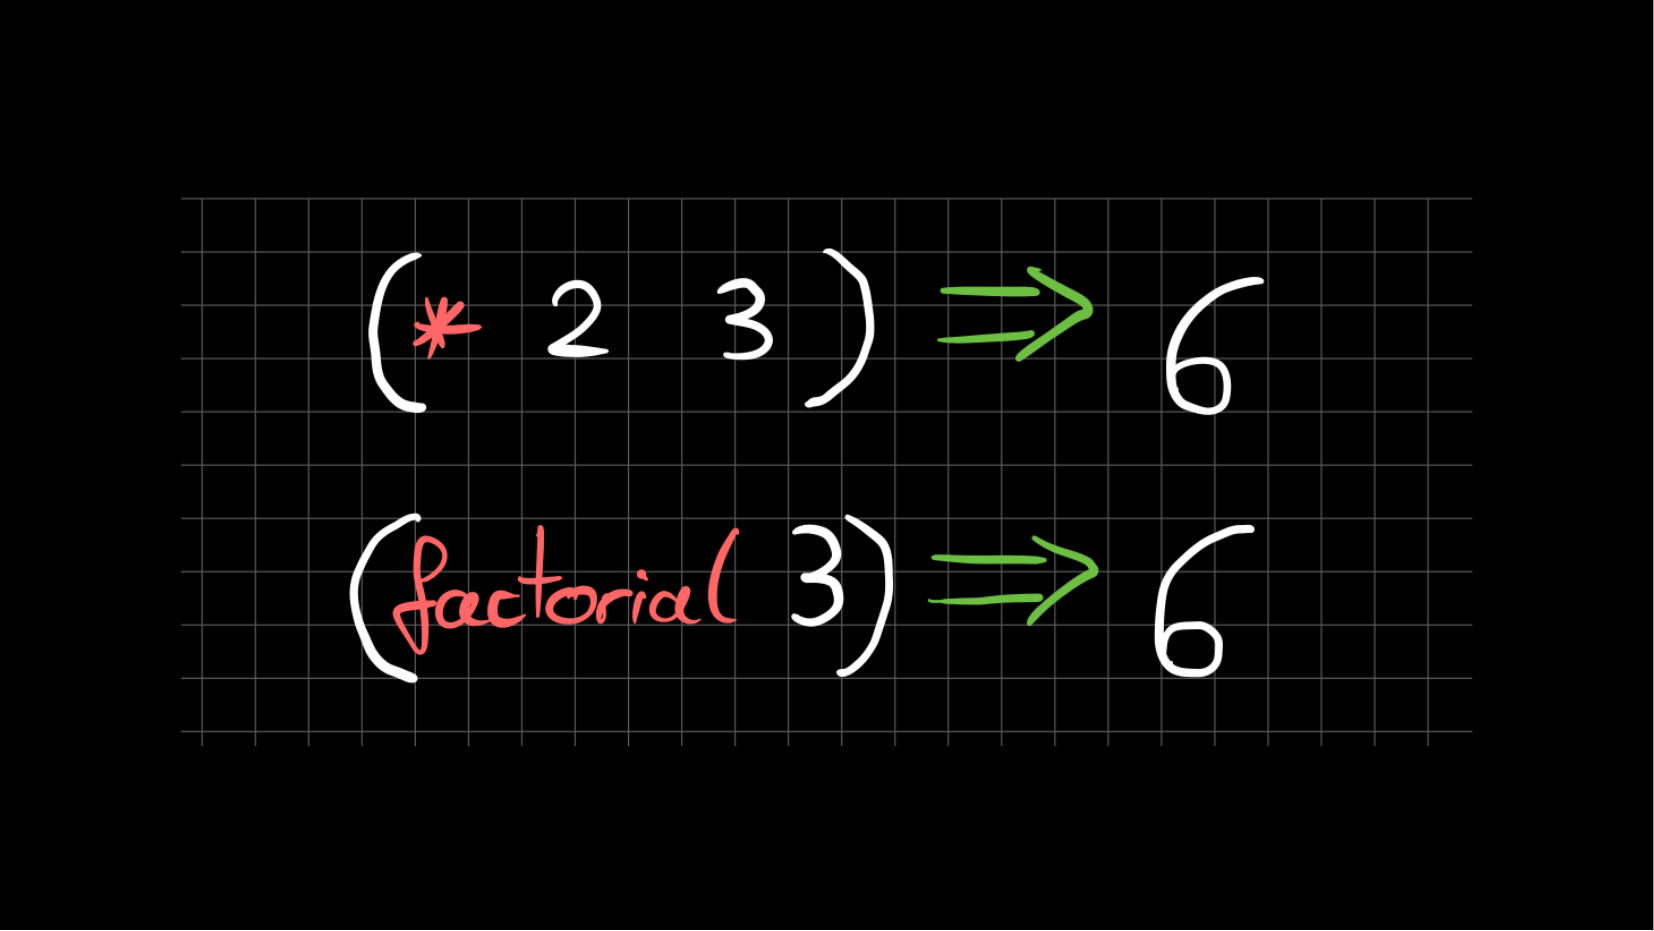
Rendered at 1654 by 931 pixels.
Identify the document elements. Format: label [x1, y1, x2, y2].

picture [181, 184, 1473, 746]
